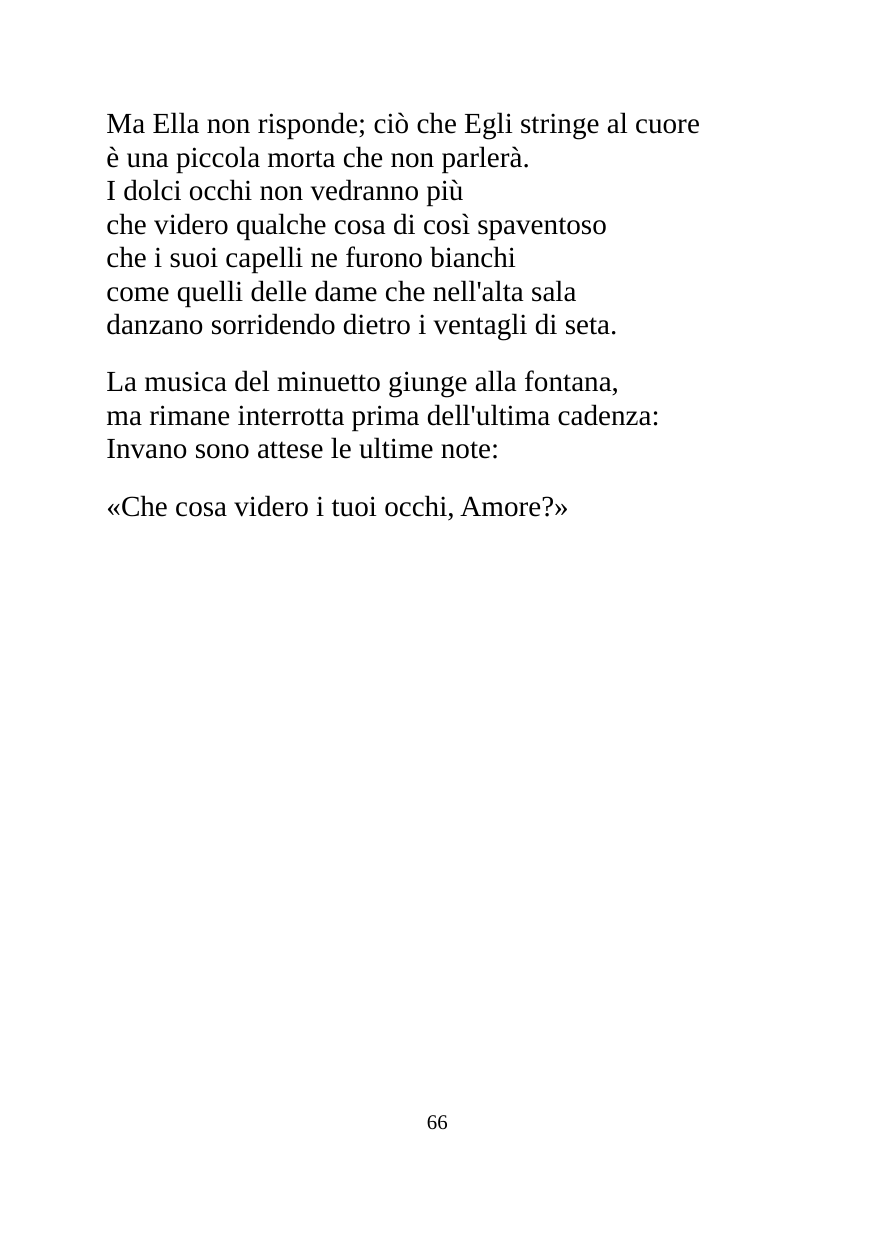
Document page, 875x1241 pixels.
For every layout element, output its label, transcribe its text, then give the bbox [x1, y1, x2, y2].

text La musica del minuetto giunge alla fontana, ma rimane interrotta prima dell'ultima cadenza: Invano sono attese le ultime note: [106, 364, 768, 465]
text «Che cosa videro i tuoi occhi, Amore?» [106, 489, 768, 522]
text Ma Ella non risponde; ciò che Egli stringe al cuore è una piccola morta che non parlerà. I dolci occhi non vedranno più che videro qualche cosa di così spaventoso che i suoi capelli ne furono bianchi come quelli delle dame che nell'alta sala danzano sorridendo dietro i ventagli di seta. [106, 106, 768, 341]
